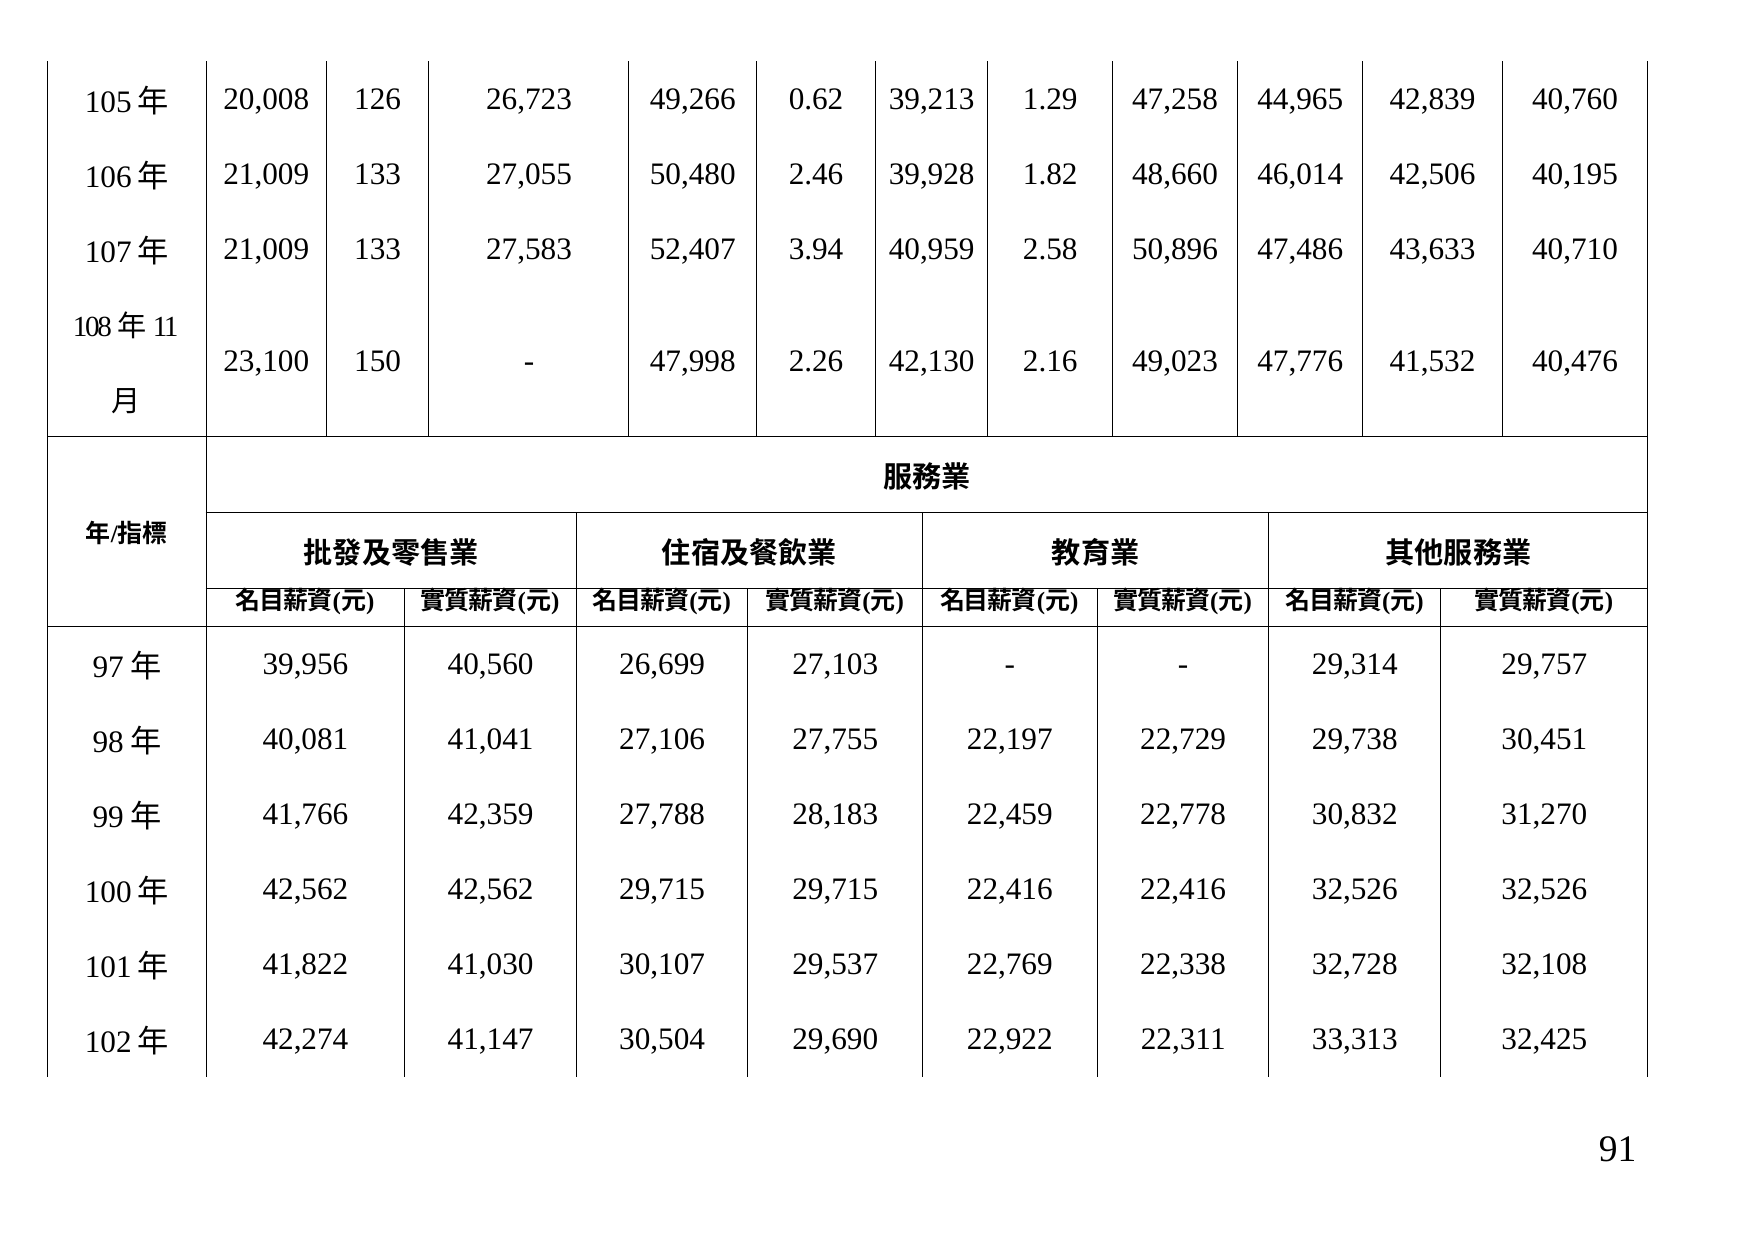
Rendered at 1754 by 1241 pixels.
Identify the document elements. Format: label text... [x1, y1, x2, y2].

table_cell 實質薪資(元) [748, 589, 922, 626]
table_cell 29,537 [748, 927, 922, 1002]
table_cell 29,715 [748, 852, 922, 927]
table_cell 實質薪資(元) [1441, 589, 1647, 626]
table_cell 99年 [48, 777, 206, 852]
table_cell 52,407 [629, 211, 756, 286]
table_cell 30,832 [1269, 777, 1440, 852]
table_cell - [1098, 627, 1268, 702]
table_cell 23,100 [207, 286, 326, 436]
table_cell 22,778 [1098, 777, 1268, 852]
table_cell 27,583 [429, 211, 628, 286]
table_cell 106年 [48, 136, 206, 211]
table_cell 27,755 [748, 702, 922, 777]
table_cell 42,562 [405, 852, 576, 927]
table_cell 22,729 [1098, 702, 1268, 777]
table_cell 40,760 [1503, 61, 1647, 136]
table_cell 22,416 [923, 852, 1097, 927]
table_cell 30,504 [577, 1002, 747, 1077]
table_cell 22,197 [923, 702, 1097, 777]
table_cell 30,107 [577, 927, 747, 1002]
table_cell 32,108 [1441, 927, 1647, 1002]
table_cell 50,480 [629, 136, 756, 211]
table_cell 47,486 [1238, 211, 1362, 286]
table_cell 39,213 [876, 61, 987, 136]
table_cell 實質薪資(元) [1098, 589, 1268, 626]
table_cell 49,266 [629, 61, 756, 136]
table_cell 2.16 [988, 286, 1112, 436]
table_cell 3.94 [757, 211, 875, 286]
table_cell 40,195 [1503, 136, 1647, 211]
table_cell 39,956 [207, 627, 404, 702]
table_cell 住宿及餐飲業 [577, 513, 922, 588]
table_cell 43,633 [1363, 211, 1502, 286]
table_cell 2.26 [757, 286, 875, 436]
table_cell 21,009 [207, 211, 326, 286]
table_cell 98年 [48, 702, 206, 777]
table_cell 40,476 [1503, 286, 1647, 436]
table_cell - [923, 627, 1097, 702]
table_cell - [429, 286, 628, 436]
table_cell 150 [327, 286, 428, 436]
table_cell 50,896 [1113, 211, 1237, 286]
table_cell 101年 [48, 927, 206, 1002]
table_cell 26,723 [429, 61, 628, 136]
table_cell 42,506 [1363, 136, 1502, 211]
table_cell 40,959 [876, 211, 987, 286]
table_cell 名目薪資(元) [207, 589, 404, 626]
table_cell 42,839 [1363, 61, 1502, 136]
table_cell 1.29 [988, 61, 1112, 136]
table_cell 133 [327, 136, 428, 211]
table_cell 2.46 [757, 136, 875, 211]
table_cell 27,103 [748, 627, 922, 702]
table_cell 22,338 [1098, 927, 1268, 1002]
table_cell 32,425 [1441, 1002, 1647, 1077]
table_cell 97年 [48, 627, 206, 702]
table_cell 47,998 [629, 286, 756, 436]
table_cell 31,270 [1441, 777, 1647, 852]
table_cell 2.58 [988, 211, 1112, 286]
table_cell 42,130 [876, 286, 987, 436]
table_cell 22,311 [1098, 1002, 1268, 1077]
table_cell 22,459 [923, 777, 1097, 852]
table_cell 41,030 [405, 927, 576, 1002]
table_cell 21,009 [207, 136, 326, 211]
table_cell 22,769 [923, 927, 1097, 1002]
table_cell 41,532 [1363, 286, 1502, 436]
table_cell 107年 [48, 211, 206, 286]
table_cell 108年11月 [48, 286, 206, 436]
table_cell 41,041 [405, 702, 576, 777]
table_cell 實質薪資(元) [405, 589, 576, 626]
table_cell 32,526 [1269, 852, 1440, 927]
table_cell 28,183 [748, 777, 922, 852]
table_cell 名目薪資(元) [577, 589, 747, 626]
table_cell 40,560 [405, 627, 576, 702]
table_cell 1.82 [988, 136, 1112, 211]
table_cell 其他服務業 [1269, 513, 1647, 588]
table_cell 32,526 [1441, 852, 1647, 927]
table_cell 100年 [48, 852, 206, 927]
table_cell 49,023 [1113, 286, 1237, 436]
table_cell 0.62 [757, 61, 875, 136]
table_cell 105年 [48, 61, 206, 136]
table_cell 29,715 [577, 852, 747, 927]
table_cell 29,757 [1441, 627, 1647, 702]
table_cell 27,788 [577, 777, 747, 852]
table_cell 29,738 [1269, 702, 1440, 777]
table_cell 41,147 [405, 1002, 576, 1077]
table_cell 26,699 [577, 627, 747, 702]
table_cell 48,660 [1113, 136, 1237, 211]
table_cell 40,710 [1503, 211, 1647, 286]
table_cell 服務業 [207, 437, 1647, 512]
table_cell 42,359 [405, 777, 576, 852]
table_cell 29,690 [748, 1002, 922, 1077]
table_cell 44,965 [1238, 61, 1362, 136]
table_cell 22,922 [923, 1002, 1097, 1077]
table_cell 41,822 [207, 927, 404, 1002]
table_cell 27,055 [429, 136, 628, 211]
table_cell 30,451 [1441, 702, 1647, 777]
table_cell 年/指標 [48, 437, 206, 626]
table_cell 39,928 [876, 136, 987, 211]
table_cell 102年 [48, 1002, 206, 1077]
table_cell 46,014 [1238, 136, 1362, 211]
table_cell 教育業 [923, 513, 1268, 588]
table_cell 47,258 [1113, 61, 1237, 136]
table_cell 32,728 [1269, 927, 1440, 1002]
table_cell 27,106 [577, 702, 747, 777]
table_cell 22,416 [1098, 852, 1268, 927]
table_cell 133 [327, 211, 428, 286]
table_cell 名目薪資(元) [1269, 589, 1440, 626]
table_cell 126 [327, 61, 428, 136]
table_cell 40,081 [207, 702, 404, 777]
table_cell 20,008 [207, 61, 326, 136]
table_cell 42,562 [207, 852, 404, 927]
table_cell 29,314 [1269, 627, 1440, 702]
table_cell 47,776 [1238, 286, 1362, 436]
table_cell 名目薪資(元) [923, 589, 1097, 626]
table_cell 批發及零售業 [207, 513, 576, 588]
table_cell 42,274 [207, 1002, 404, 1077]
table_cell 41,766 [207, 777, 404, 852]
table_cell 33,313 [1269, 1002, 1440, 1077]
